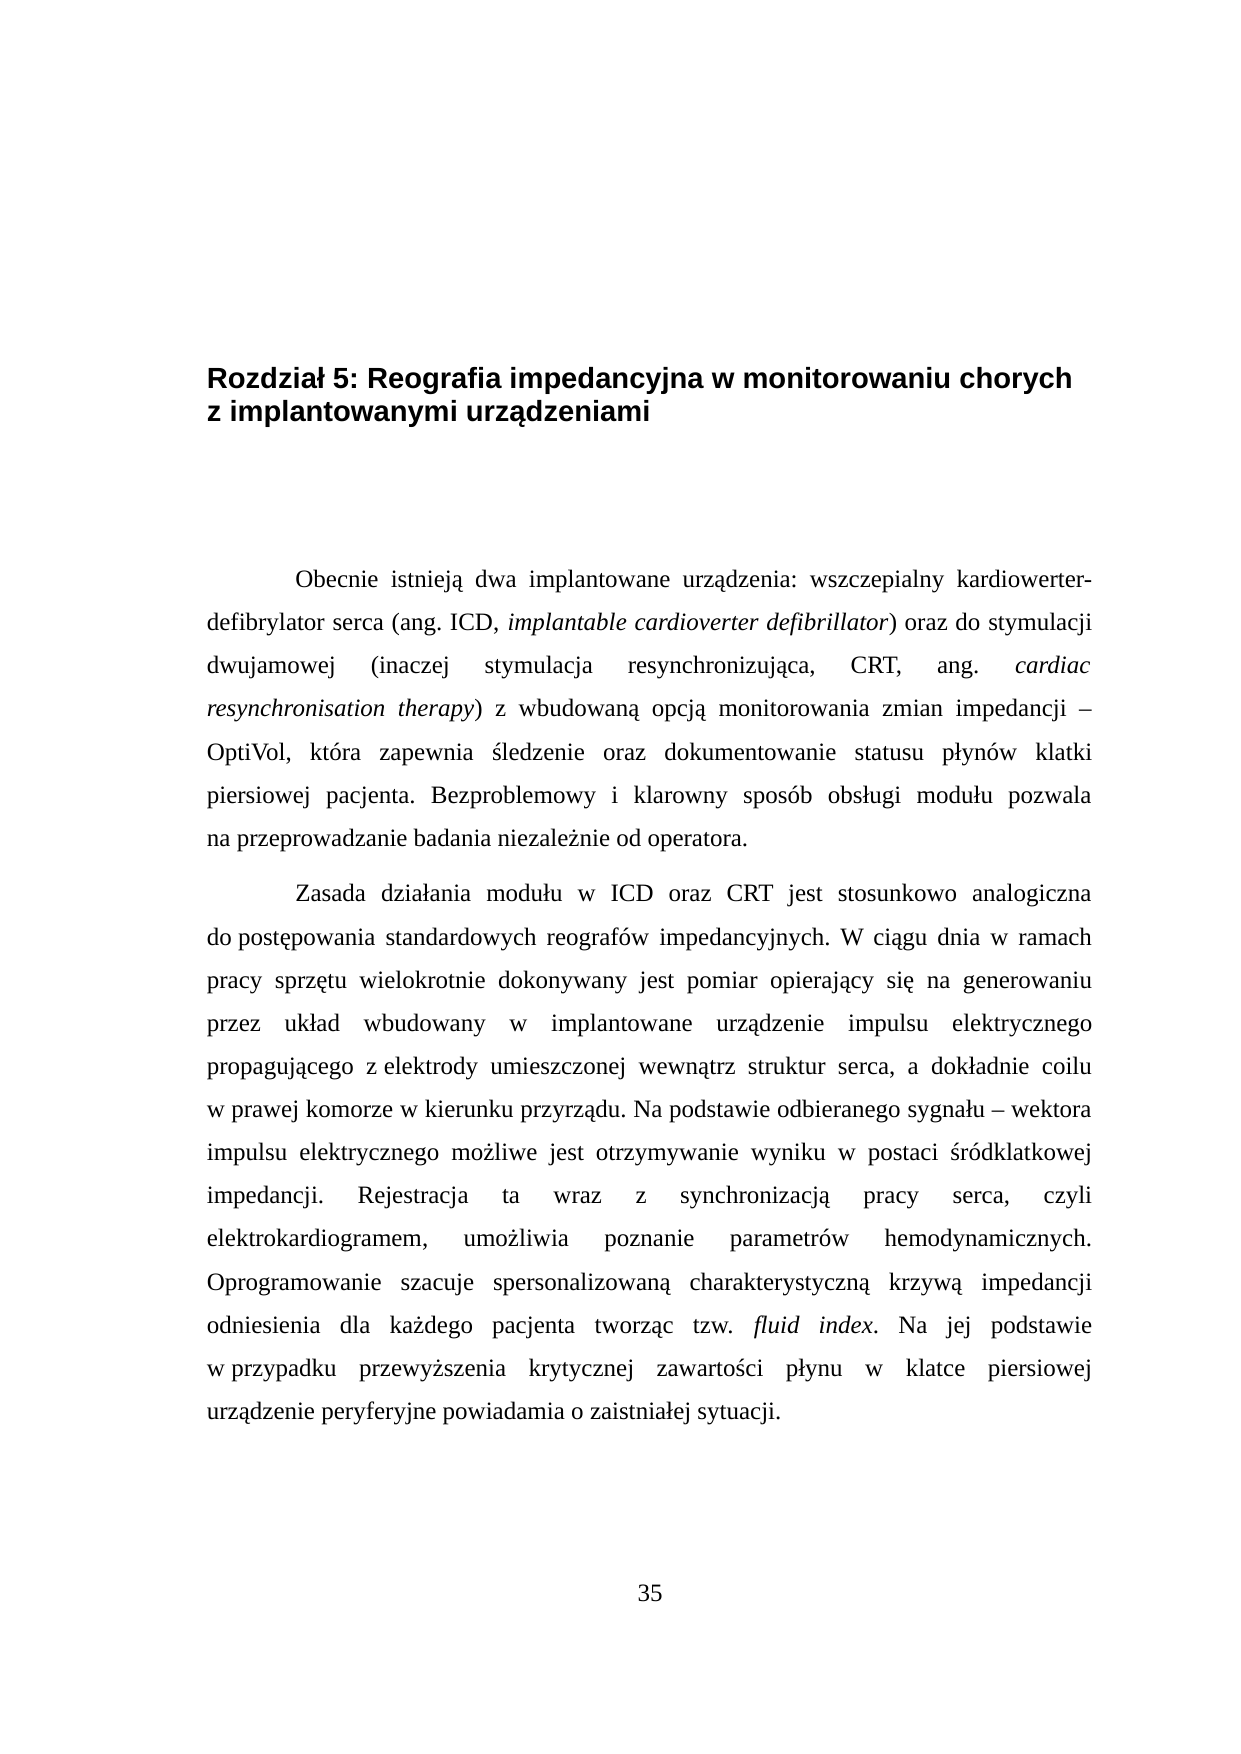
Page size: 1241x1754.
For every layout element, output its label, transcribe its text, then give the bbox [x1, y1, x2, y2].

text Zasada działania modułu w ICD oraz CRT jest stosunkowo analogiczna do postępowania standardowych reografów impedancyjnych. W ciągu dnia w ramach pracy sprzętu wielokrotnie dokonywany jest pomiar opierający się na generowaniu przez układ wbudowany w implantowane urządzenie impulsu elektrycznego propagującego z elektrody umieszczonej wewnątrz struktur serca, a dokładnie coilu w prawej komorze w kierunku przyrządu. Na podstawie odbieranego sygnału – wektora impulsu elektrycznego możliwe jest otrzymywanie wyniku w postaci śródklatkowej impedancji. Rejestracja ta wraz z synchronizacją pracy serca, czyli elektrokardiogramem, umożliwia poznanie parametrów hemodynamicznych. Oprogramowanie szacuje spersonalizowaną charakterystyczną krzywą impedancji odniesienia dla każdego pacjenta tworząc tzw. fluid index. Na jej podstawie w przypadku przewyższenia krytycznej zawartości płynu w klatce piersiowej urządzenie peryferyjne powiadamia o zaistniałej sytuacji. [207, 878, 1093, 1425]
text Obecnie istnieją dwa implantowane urządzenia: wszczepialny kardiowerter-defibrylator serca (ang. ICD, implantable cardioverter defibrillator) oraz do stymulacji dwujamowej (inaczej stymulacja resynchronizująca, CRT, ang. cardiac resynchronisation therapy) z wbudowaną opcją monitorowania zmian impedancji – OptiVol, która zapewnia śledzenie oraz dokumentowanie statusu płynów klatki piersiowej pacjenta. Bezproblemowy i klarowny sposób obsługi modułu pozwala na przeprowadzanie badania niezależnie od operatora. [207, 564, 1093, 852]
subtitle Rozdział 5: Reografia impedancyjna w monitorowaniu chorych z implantowanymi urządzeniami [207, 361, 1093, 428]
